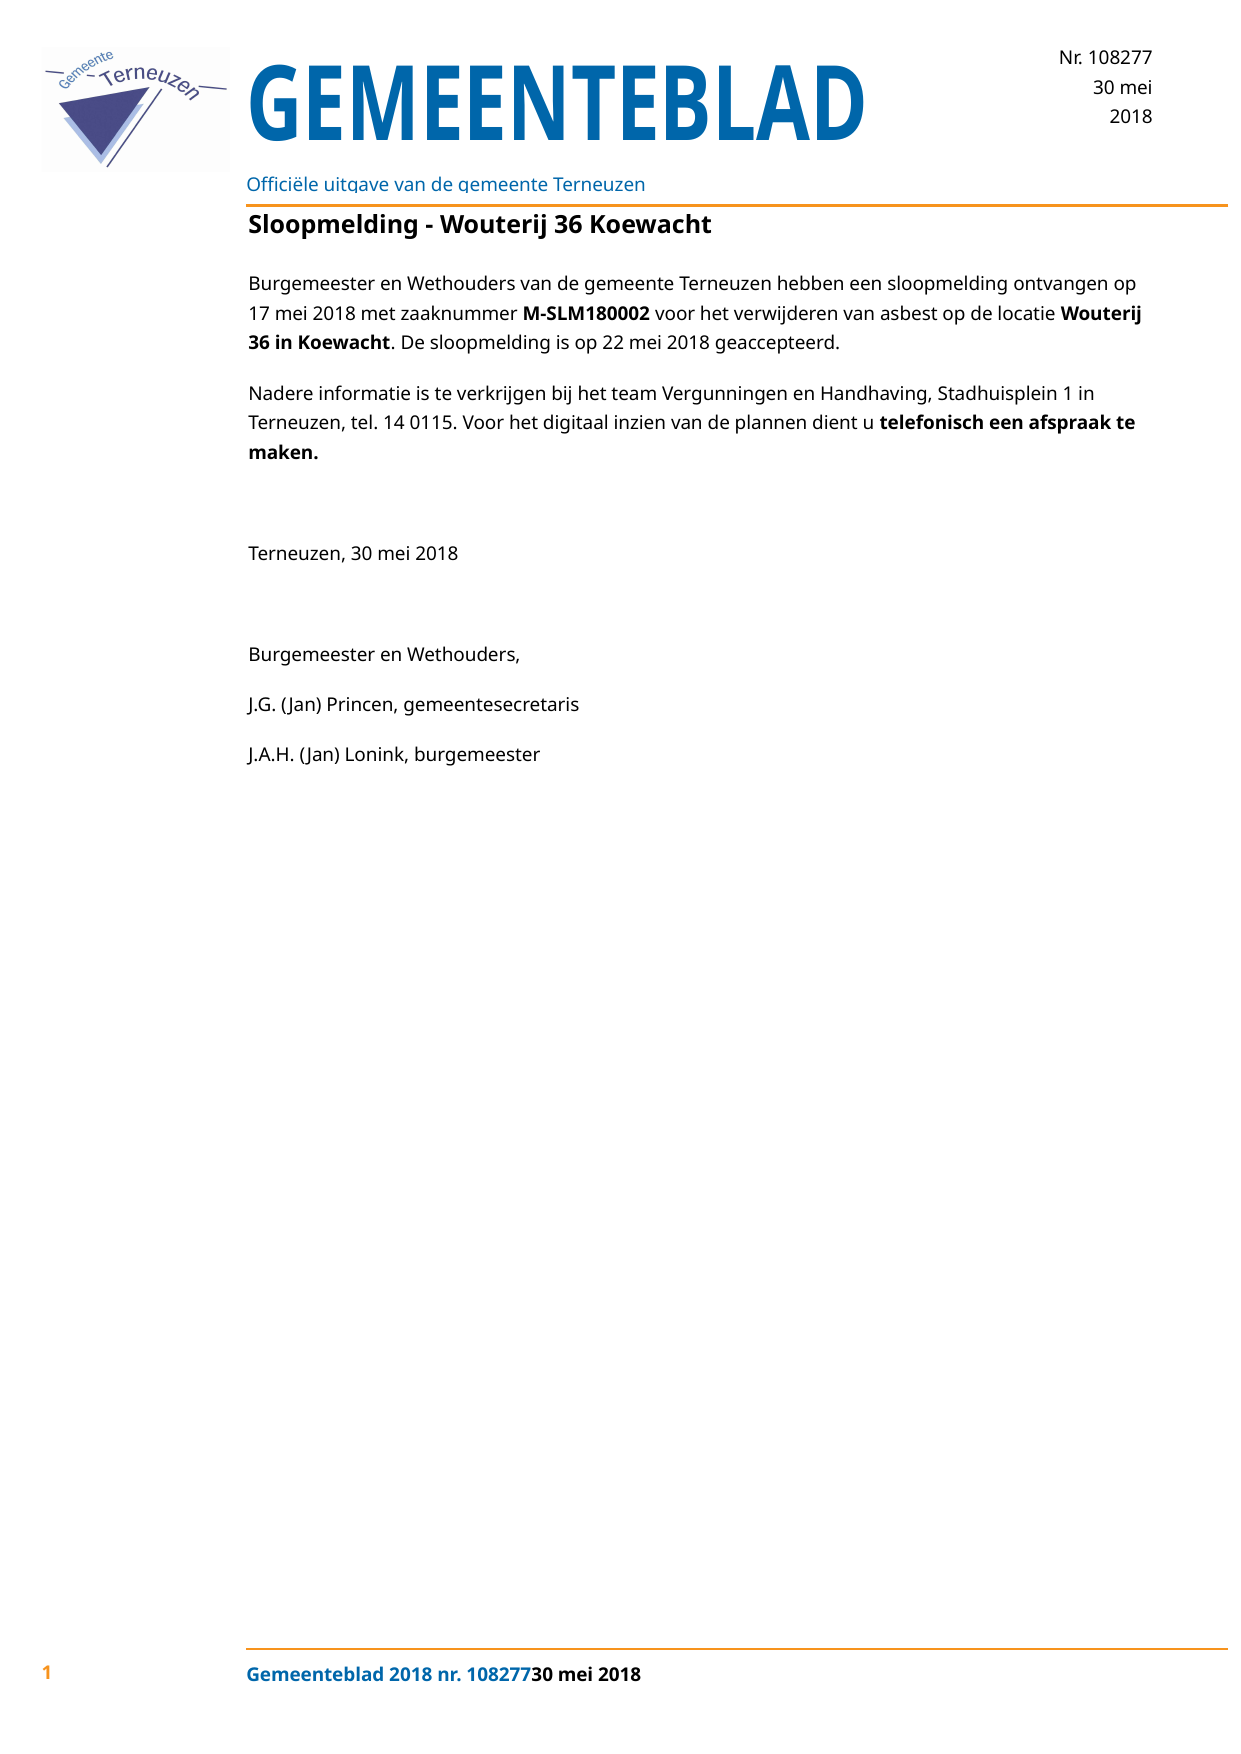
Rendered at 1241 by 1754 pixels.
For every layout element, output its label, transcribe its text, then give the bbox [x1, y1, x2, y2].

text Burgemeester en Wethouders, [248, 641, 1152, 666]
text Sloopmelding - Wouterij 36 Koewacht [248, 207, 1152, 241]
picture [41, 47, 231, 172]
text J.G. (Jan) Princen, gemeentesecretaris [248, 691, 1152, 717]
text Nadere informatie is te verkrijgen bij het team Vergunningen en Handhaving, Stadhuisplein 1 in Terneuzen, tel. 14 0115. Voor het digitaal inzien van de plannen dient u telefonisch een afspraak te maken. [248, 380, 1152, 465]
text Terneuzen, 30 mei 2018 [248, 540, 1152, 566]
text Burgemeester en Wethouders van de gemeente Terneuzen hebben een sloopmelding ontvangen op 17 mei 2018 met zaaknummer M-SLM180002 voor het verwijderen van asbest op de locatie Wouterij 36 in Koewacht. De sloopmelding is op 22 mei 2018 geaccepteerd. [248, 270, 1152, 355]
text J.A.H. (Jan) Lonink, burgemeester [248, 742, 1152, 767]
